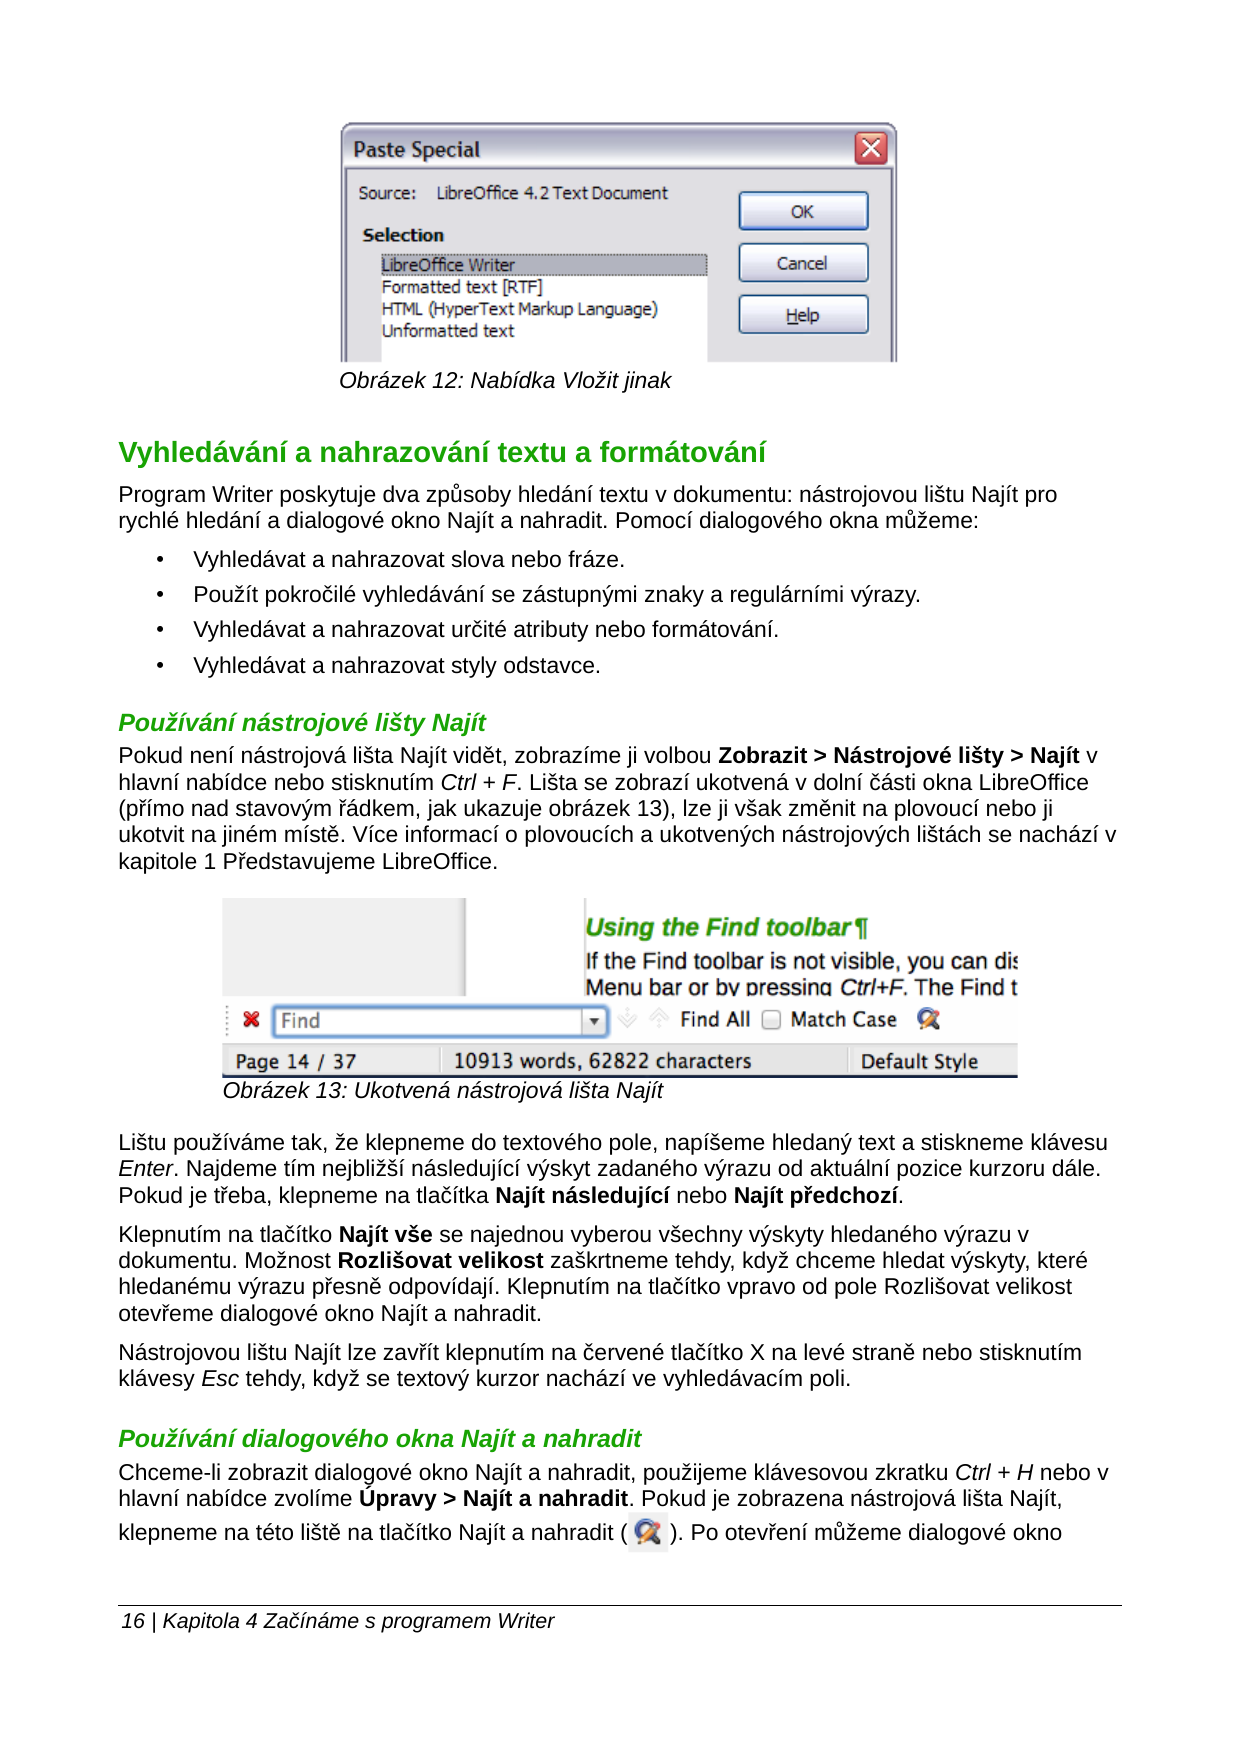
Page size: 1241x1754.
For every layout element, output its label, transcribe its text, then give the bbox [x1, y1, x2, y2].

text Pokud není nástrojová lišta Najít vidět, zobrazíme ji volbou Zobrazit > Nástrojové lišty > Najít v hlavní nabídce nebo stisknutím Ctrl + F. Lišta se zobrazí ukotvená v dolní části okna LibreOffice (přímo nad stavovým řádkem, jak ukazuje obrázek 13), lze ji však změnit na plovoucí nebo ji ukotvit na jiném místě. Více informací o plovoucích a ukotvených nástrojových lištách se nachází v kapitole 1 Představujeme LibreOffice. [118, 742, 1122, 874]
list Vyhledávat a nahrazovat slova nebo fráze. [156, 546, 1122, 572]
text Obrázek 13: Ukotvená nástrojová lišta Najít [222, 1078, 1018, 1104]
subtitle Používání nástrojové lišty Najít [118, 707, 1122, 736]
picture [338, 118, 902, 367]
picture [627, 1511, 670, 1554]
subtitle Vyhledávání a nahrazování textu a formátování [118, 436, 1122, 469]
list Použít pokročilé vyhledávání se zástupnými znaky a regulárními výrazy. [156, 581, 1122, 608]
text Chceme-li zobrazit dialogové okno Najít a nahradit, použijeme klávesovou zkratku Ctrl + H nebo v hlavní nabídce zvolíme Úpravy > Najít a nahradit. Pokud je zobrazena nástrojová lišta Najít, klepneme na této liště na tlačítko Najít a nahradit (). Po otevření můžeme dialogové okno [118, 1459, 1122, 1554]
list Vyhledávat a nahrazovat styly odstavce. [156, 652, 1122, 678]
text Lištu používáme tak, že klepneme do textového pole, napíšeme hledaný text a stiskneme klávesu Enter. Najdeme tím nejbližší následující výskyt zadaného výrazu od aktuální pozice kurzoru dále. Pokud je třeba, klepneme na tlačítka Najít následující nebo Najít předchozí. [118, 1129, 1122, 1208]
subtitle Používání dialogového okna Najít a nahradit [118, 1424, 1122, 1453]
text Klepnutím na tlačítko Najít vše se najednou vyberou všechny výskyty hledaného výrazu v dokumentu. Možnost Rozlišovat velikost zaškrtneme tehdy, když chceme hledat výskyty, které hledanému výrazu přesně odpovídají. Klepnutím na tlačítko vpravo od pole Rozlišovat velikost otevřeme dialogové okno Najít a nahradit. [118, 1221, 1122, 1326]
list Vyhledávat a nahrazovat určité atributy nebo formátování. [156, 616, 1122, 643]
text Obrázek 12: Nabídka Vložit jinak [339, 367, 901, 393]
text Program Writer poskytuje dva způsoby hledání textu v dokumentu: nástrojovou lištu Najít pro rychlé hledání a dialogové okno Najít a nahradit. Pomocí dialogového okna můžeme: [118, 481, 1122, 533]
text Nástrojovou lištu Najít lze zavřít klepnutím na červené tlačítko X na levé straně nebo stisknutím klávesy Esc tehdy, když se textový kurzor nachází ve vyhledávacím poli. [118, 1338, 1122, 1391]
picture [222, 898, 1018, 1078]
